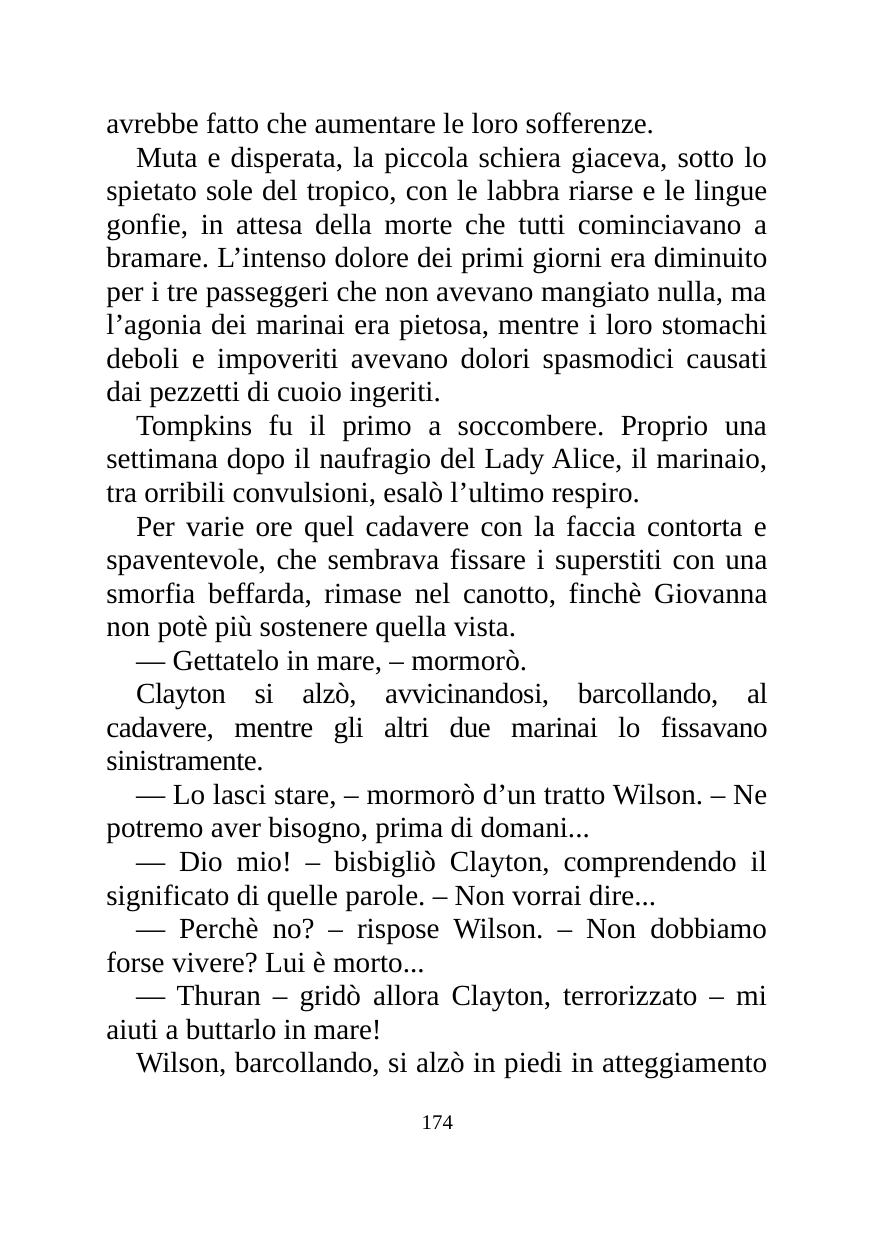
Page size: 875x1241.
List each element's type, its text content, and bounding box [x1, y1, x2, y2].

text Per varie ore quel cadavere con la faccia contorta e spaventevole, che sembrava fissare i superstiti con una smorfia beffarda, rimase nel canotto, finchè Giovanna non potè più sostenere quella vista. [106, 509, 768, 643]
text Wilson, barcollando, si alzò in piedi in atteggiamento [106, 1045, 768, 1079]
text — Dio mio! – bisbigliò Clayton, comprendendo il significato di quelle parole. – Non vorrai dire... [106, 844, 768, 911]
text — Lo lasci stare, – mormorò d’un tratto Wilson. – Ne potremo aver bisogno, prima di domani... [106, 777, 768, 844]
text Clayton si alzò, avvicinandosi, barcollando, al cadavere, mentre gli altri due marinai lo fissavano sinistramente. [106, 676, 768, 777]
text avrebbe fatto che aumentare le loro sofferenze. [106, 106, 768, 140]
text — Thuran – gridò allora Clayton, terrorizzato – mi aiuti a buttarlo in mare! [106, 978, 768, 1045]
text — Gettatelo in mare, – mormorò. [106, 643, 768, 676]
text — Perchè no? – rispose Wilson. – Non dobbiamo forse vivere? Lui è morto... [106, 911, 768, 978]
text Muta e disperata, la piccola schiera giaceva, sotto lo spietato sole del tropico, con le labbra riarse e le lingue gonfie, in attesa della morte che tutti cominciavano a bramare. L’intenso dolore dei primi giorni era diminuito per i tre passeggeri che non avevano mangiato nulla, ma l’agonia dei marinai era pietosa, mentre i loro stomachi deboli e impoveriti avevano dolori spasmodici causati dai pezzetti di cuoio ingeriti. [106, 140, 768, 408]
text Tompkins fu il primo a soccombere. Proprio una settimana dopo il naufragio del Lady Alice, il marinaio, tra orribili convulsioni, esalò l’ultimo respiro. [106, 408, 768, 509]
